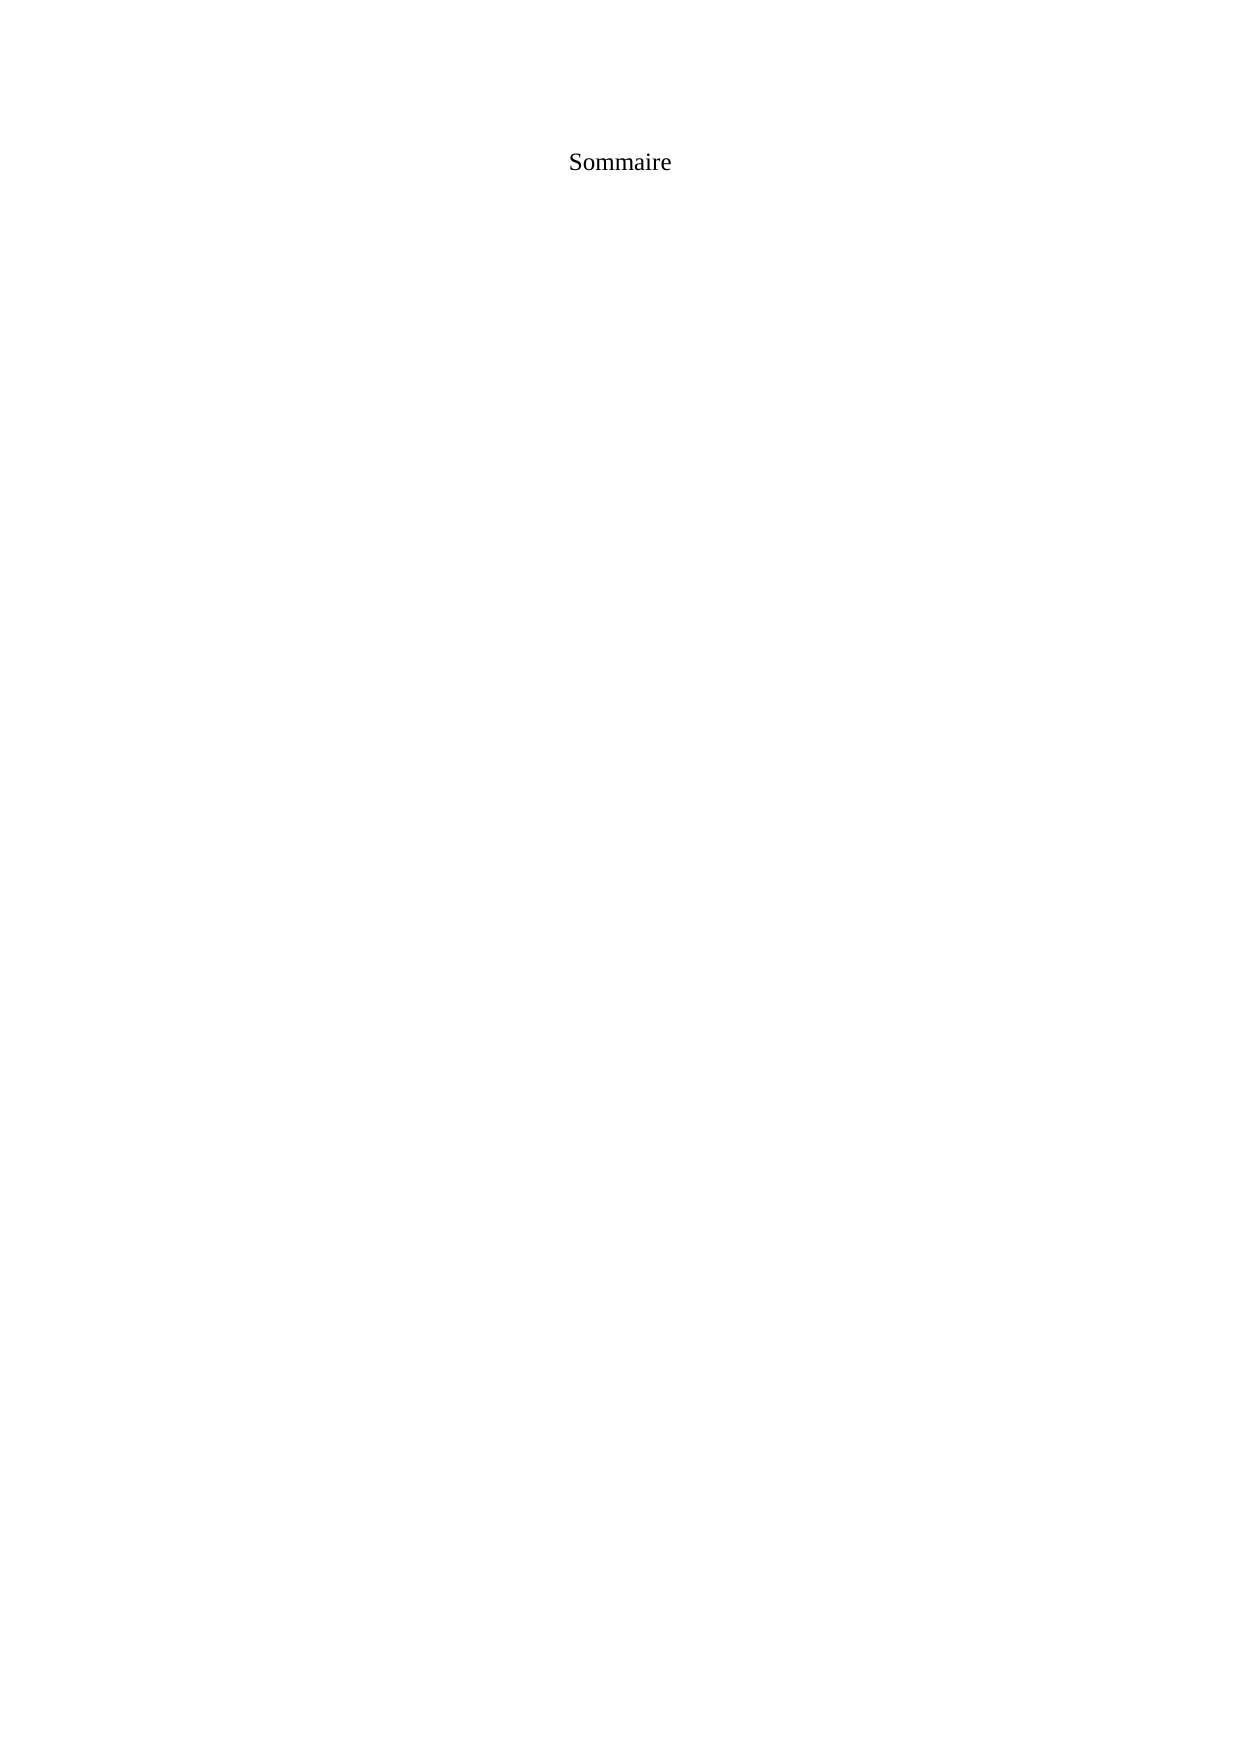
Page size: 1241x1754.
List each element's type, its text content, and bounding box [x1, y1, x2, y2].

text Sommaire [118, 147, 1122, 176]
